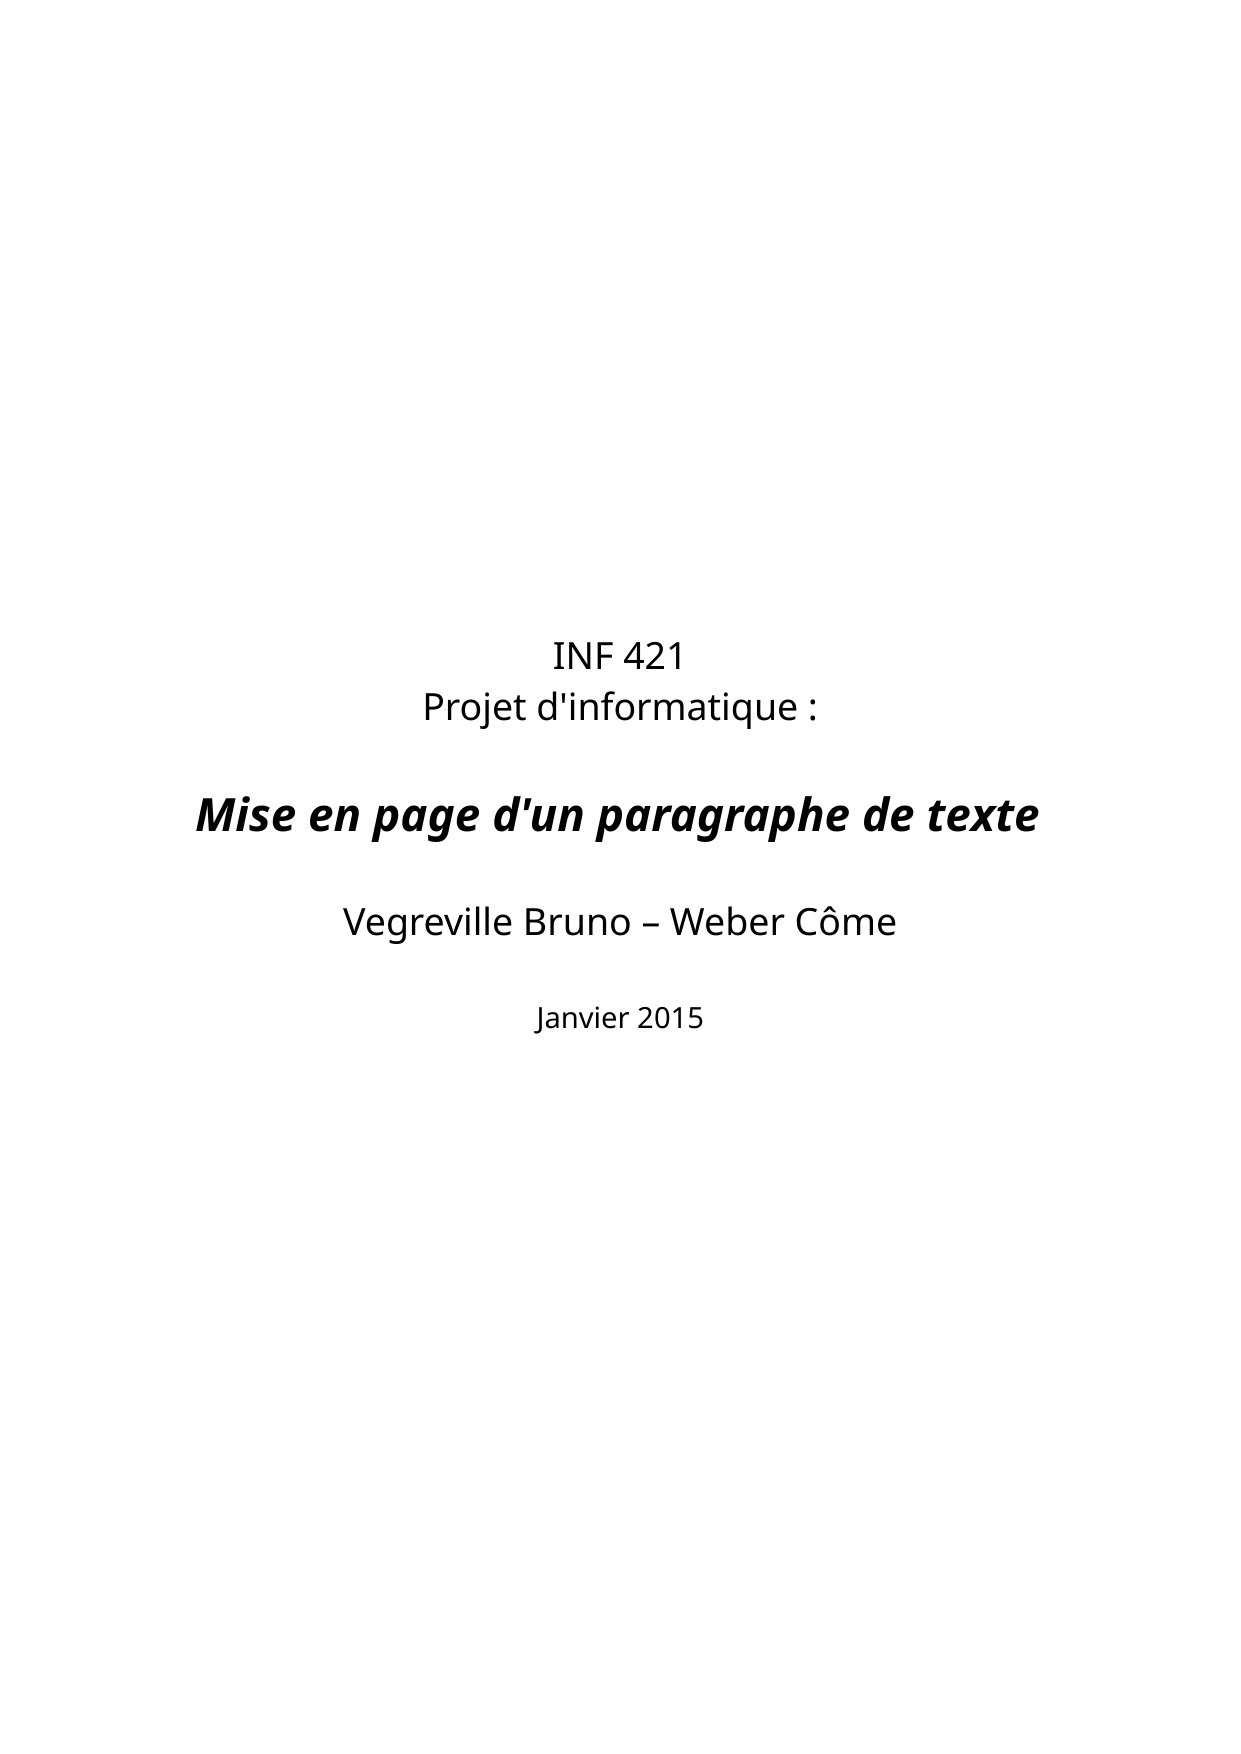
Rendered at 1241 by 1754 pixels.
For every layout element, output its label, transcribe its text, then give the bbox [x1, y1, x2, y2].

text Vegreville Bruno – Weber Côme [118, 896, 1122, 947]
text Janvier 2015 [118, 998, 1122, 1037]
text Projet d'informatique : [118, 680, 1122, 731]
text Mise en page d'un paragraphe de texte [118, 782, 1122, 844]
text INF 421 [118, 629, 1122, 680]
